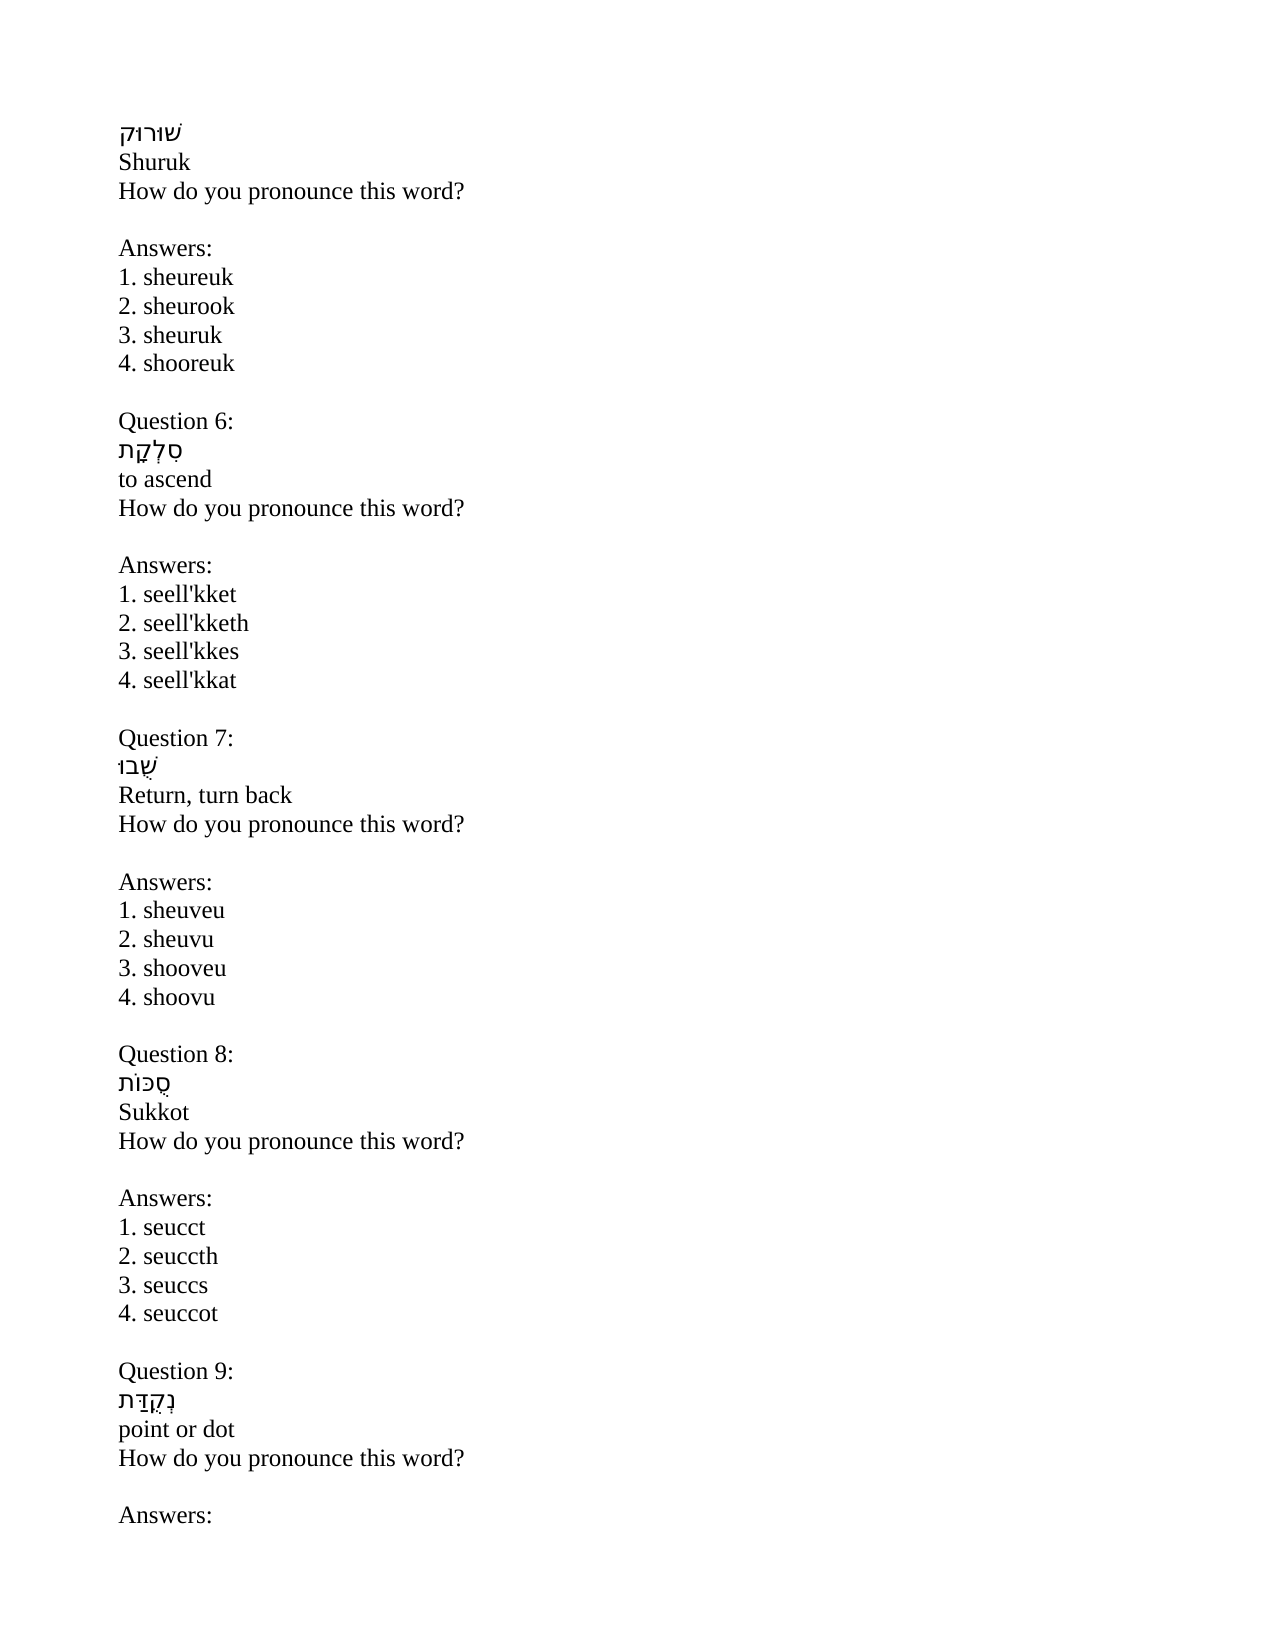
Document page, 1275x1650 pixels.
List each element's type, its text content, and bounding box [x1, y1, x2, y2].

text סִלְקָת [118, 435, 1157, 464]
text to ascend [118, 464, 1157, 493]
text 1. seell'kket [118, 579, 1157, 608]
text 3. shooveu [118, 953, 1157, 982]
text Shuruk [118, 147, 1157, 176]
text 4. shoovu [118, 982, 1157, 1011]
text How do you pronounce this word? [118, 176, 1157, 205]
text How do you pronounce this word? [118, 493, 1157, 521]
text 4. shooreuk [118, 348, 1157, 377]
text Question 7: [118, 723, 1157, 751]
text Question 6: [118, 406, 1157, 435]
text How do you pronounce this word? [118, 809, 1157, 838]
text Answers: [118, 550, 1157, 579]
text Answers: [118, 1500, 1157, 1529]
text נְקֻדַּת [118, 1385, 1157, 1414]
text 4. seuccot [118, 1298, 1157, 1327]
text Question 9: [118, 1356, 1157, 1385]
text Sukkot [118, 1097, 1157, 1126]
text 2. sheuvu [118, 924, 1157, 953]
text 1. sheureuk [118, 262, 1157, 291]
text 2. seuccth [118, 1241, 1157, 1270]
text 3. seell'kkes [118, 636, 1157, 665]
text 3. sheuruk [118, 320, 1157, 348]
text 3. seuccs [118, 1270, 1157, 1298]
text Answers: [118, 867, 1157, 896]
text point or dot [118, 1414, 1157, 1443]
text How do you pronounce this word? [118, 1126, 1157, 1155]
text Question 8: [118, 1039, 1157, 1068]
text שֻׁבוּ [118, 751, 1157, 781]
text שׁוּרוּק [118, 118, 1157, 147]
text Answers: [118, 233, 1157, 262]
text סֻכּוֹת [118, 1068, 1157, 1097]
text Answers: [118, 1183, 1157, 1212]
text 2. seell'kketh [118, 608, 1157, 636]
text Return, turn back [118, 781, 1157, 809]
text How do you pronounce this word? [118, 1443, 1157, 1471]
text 4. seell'kkat [118, 665, 1157, 694]
text 2. sheurook [118, 291, 1157, 320]
text 1. sheuveu [118, 896, 1157, 924]
text 1. seucct [118, 1212, 1157, 1241]
